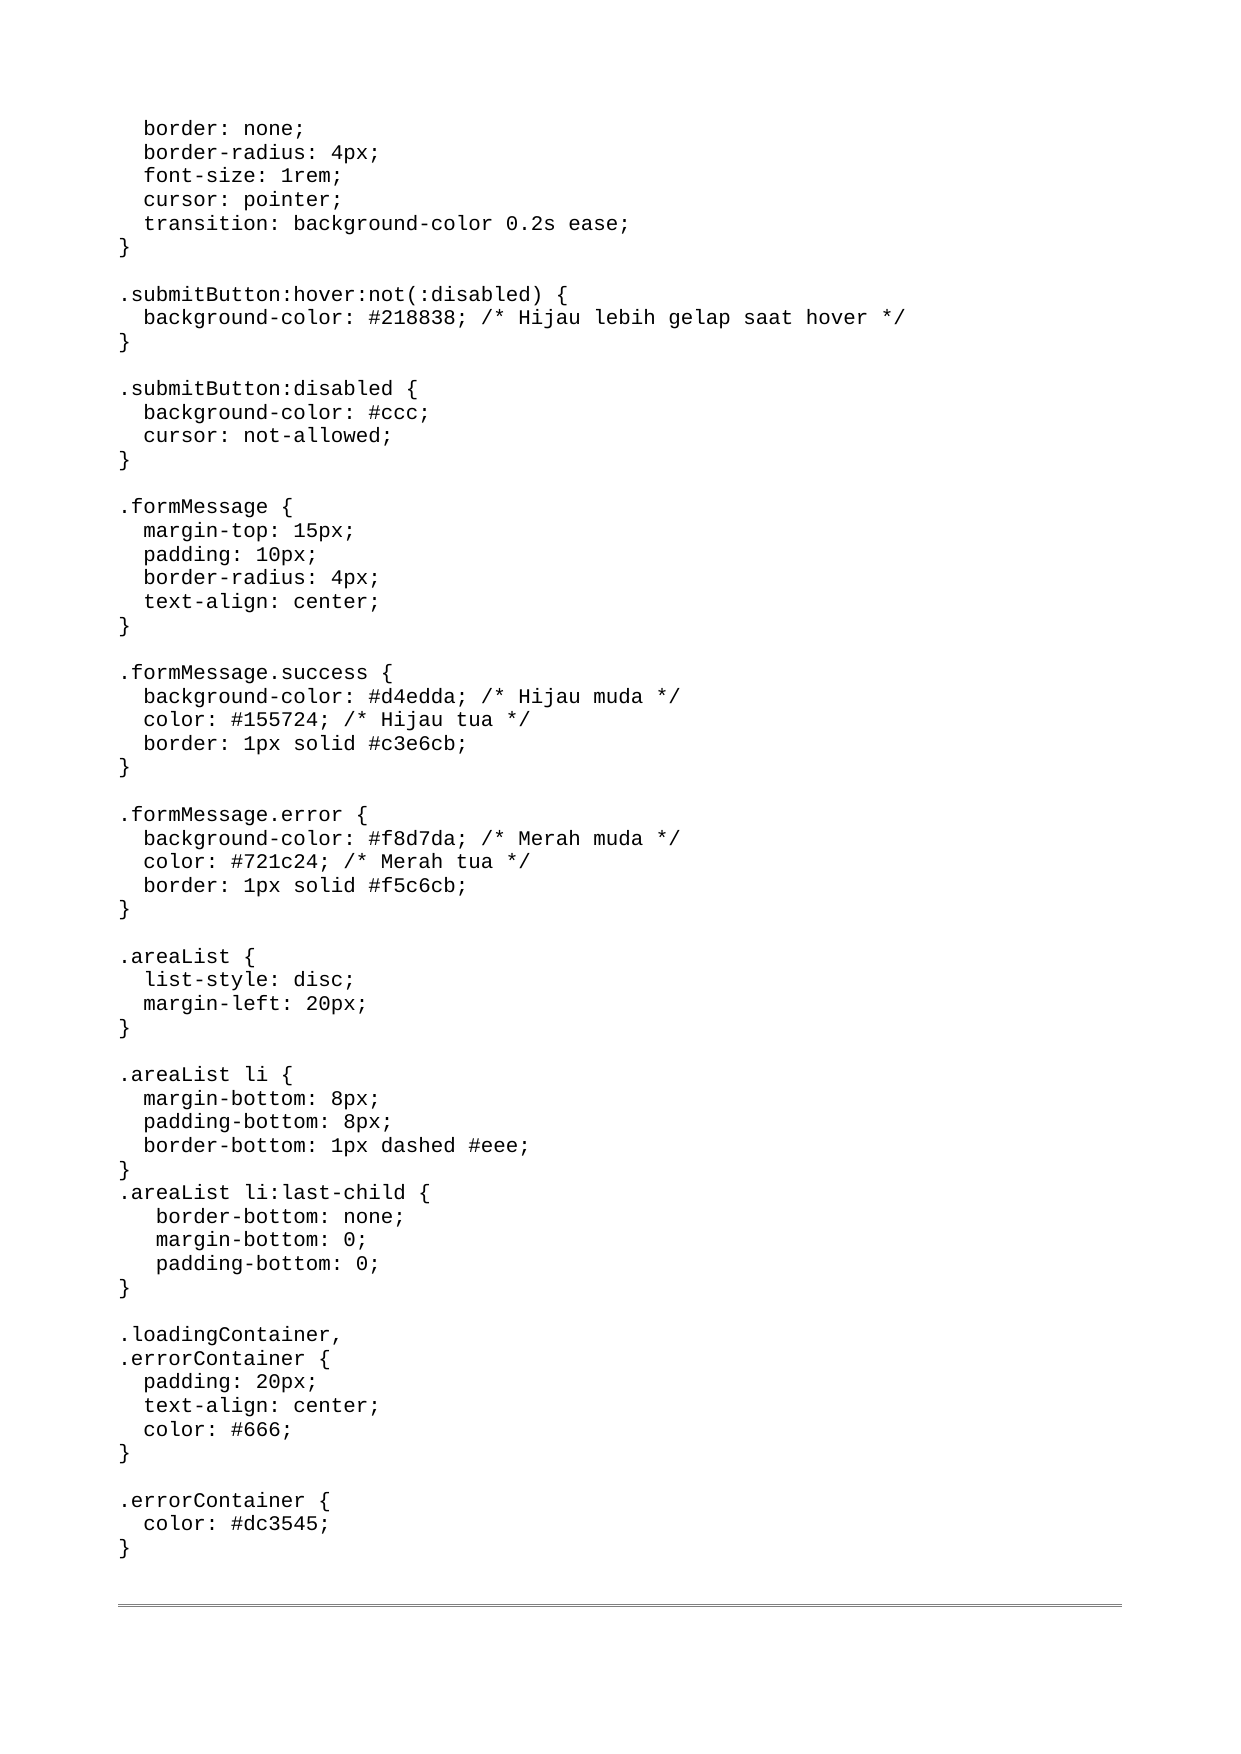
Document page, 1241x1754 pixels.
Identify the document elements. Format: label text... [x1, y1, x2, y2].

text margin-bottom: 8px; [118, 1088, 1122, 1111]
text border: 1px solid #c3e6cb; [118, 733, 1122, 757]
text } [118, 757, 1122, 780]
text } [118, 1158, 1122, 1182]
text text-align: center; [118, 1395, 1122, 1419]
text } [118, 898, 1122, 922]
text background-color: #d4edda; /* Hijau muda */ [118, 686, 1122, 709]
text list-style: disc; [118, 969, 1122, 993]
text .errorContainer { [118, 1489, 1122, 1513]
text } [118, 1017, 1122, 1040]
text } [118, 1277, 1122, 1300]
text .loadingContainer, [118, 1324, 1122, 1348]
text padding: 10px; [118, 544, 1122, 567]
text text-align: center; [118, 591, 1122, 615]
text color: #721c24; /* Merah tua */ [118, 851, 1122, 875]
text cursor: pointer; [118, 189, 1122, 213]
text cursor: not-allowed; [118, 426, 1122, 449]
text } [118, 1442, 1122, 1466]
text font-size: 1rem; [118, 165, 1122, 189]
text padding-bottom: 8px; [118, 1111, 1122, 1135]
text padding-bottom: 0; [118, 1253, 1122, 1277]
text .areaList li:last-child { [118, 1182, 1122, 1206]
text border-radius: 4px; [118, 567, 1122, 591]
text .formMessage.success { [118, 662, 1122, 686]
text .formMessage.error { [118, 804, 1122, 827]
text color: #dc3545; [118, 1513, 1122, 1537]
text border: 1px solid #f5c6cb; [118, 875, 1122, 898]
text border: none; [118, 118, 1122, 142]
text .areaList li { [118, 1064, 1122, 1088]
text } [118, 331, 1122, 354]
text .submitButton:hover:not(:disabled) { [118, 284, 1122, 307]
text margin-top: 15px; [118, 520, 1122, 544]
text background-color: #218838; /* Hijau lebih gelap saat hover */ [118, 307, 1122, 331]
text } [118, 449, 1122, 473]
text } [118, 236, 1122, 260]
text .errorContainer { [118, 1348, 1122, 1371]
text .submitButton:disabled { [118, 378, 1122, 402]
text .formMessage { [118, 496, 1122, 520]
text transition: background-color 0.2s ease; [118, 213, 1122, 236]
text .areaList { [118, 946, 1122, 969]
text border-bottom: none; [118, 1206, 1122, 1229]
text margin-bottom: 0; [118, 1229, 1122, 1253]
text } [118, 615, 1122, 638]
text background-color: #f8d7da; /* Merah muda */ [118, 827, 1122, 851]
text padding: 20px; [118, 1371, 1122, 1395]
text border-bottom: 1px dashed #eee; [118, 1135, 1122, 1158]
text margin-left: 20px; [118, 993, 1122, 1017]
text color: #666; [118, 1419, 1122, 1442]
text } [118, 1537, 1122, 1561]
text border-radius: 4px; [118, 142, 1122, 165]
text color: #155724; /* Hijau tua */ [118, 709, 1122, 733]
text background-color: #ccc; [118, 402, 1122, 426]
